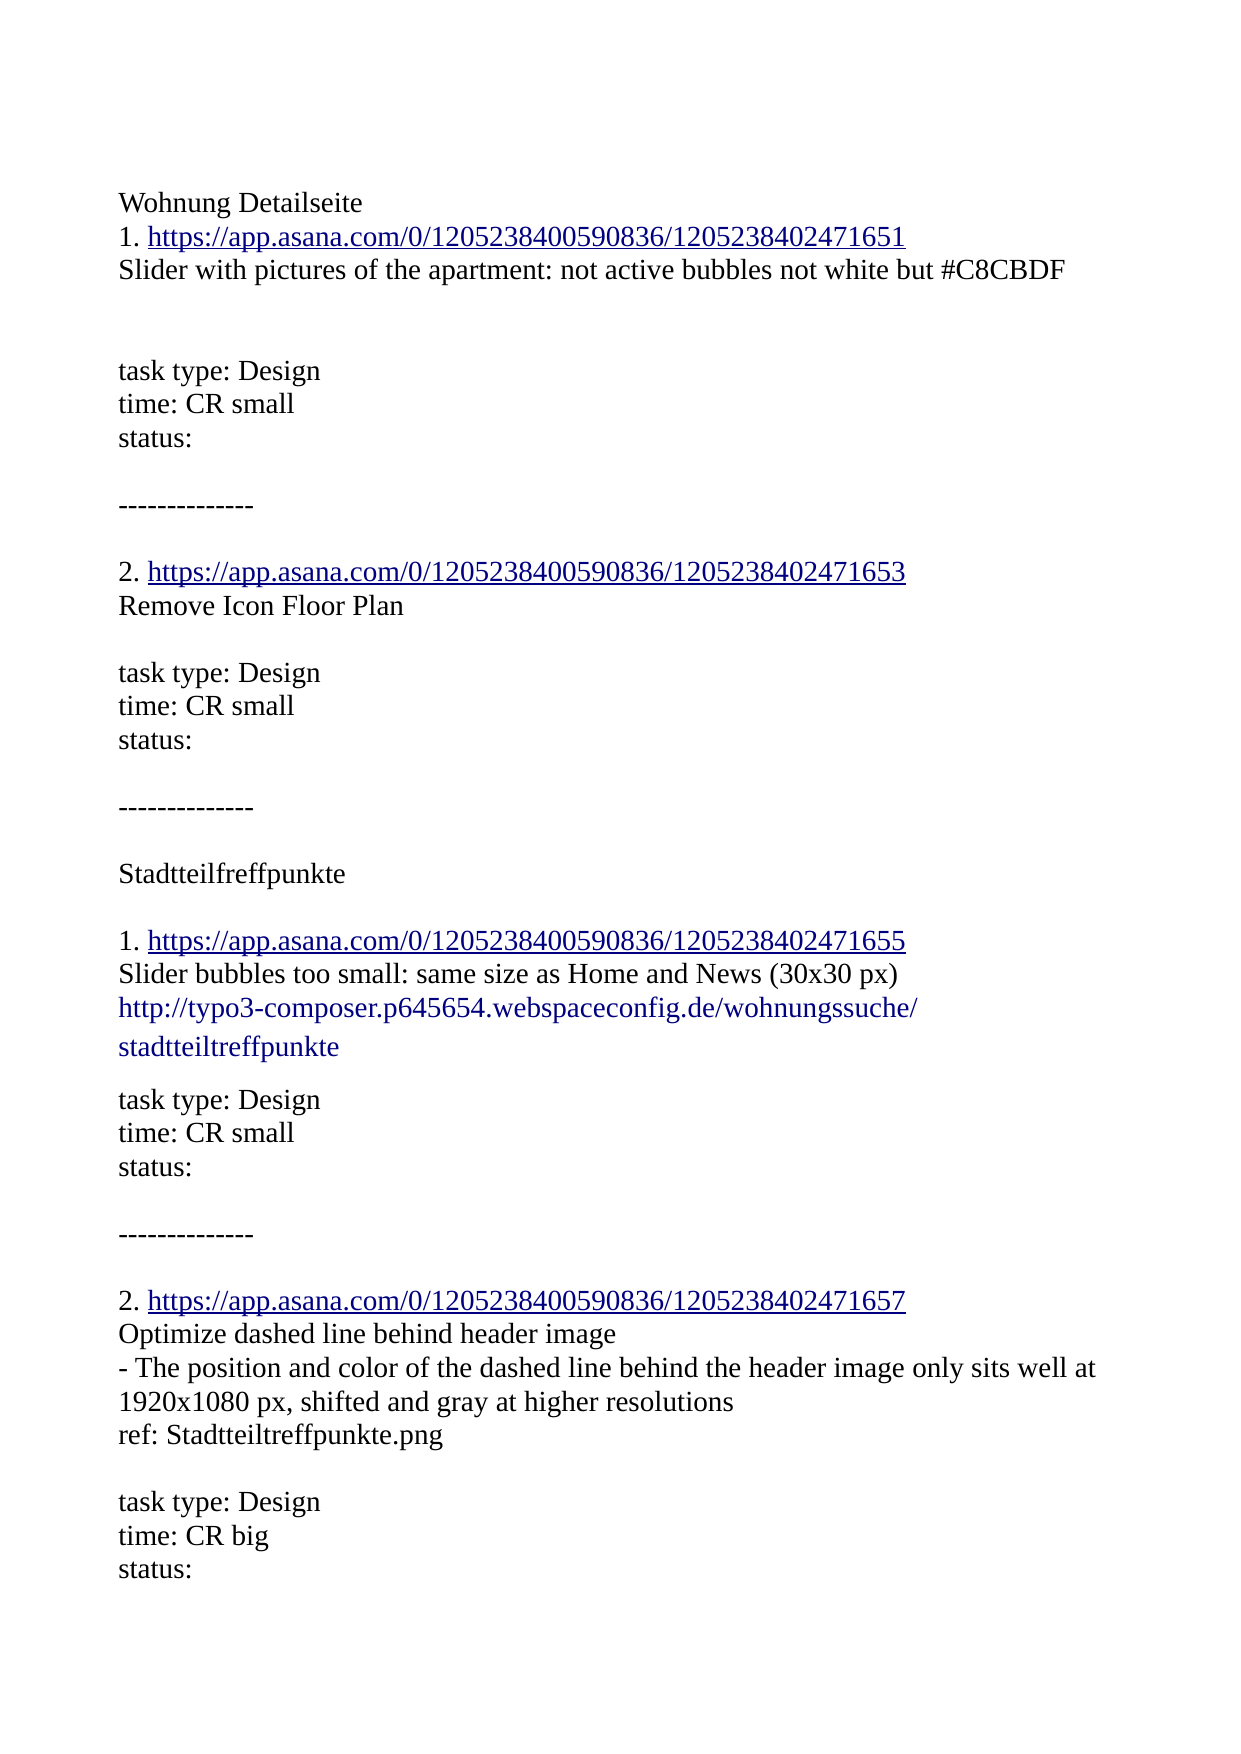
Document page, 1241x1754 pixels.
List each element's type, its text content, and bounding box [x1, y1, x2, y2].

text Remove Icon Floor Plan [118, 588, 1122, 621]
text task type: Design [118, 655, 1122, 688]
text -------------- [118, 1216, 1122, 1249]
text time: CR small [118, 1115, 1122, 1149]
text task type: Design [118, 1082, 1122, 1115]
text Stadtteilfreffpunkte [118, 856, 1122, 889]
text status: [118, 1551, 1122, 1585]
text Optimize dashed line behind header image [118, 1317, 1122, 1350]
text 1. https://app.asana.com/0/1205238400590836/1205238402471655 [118, 923, 1122, 957]
text Wohnung Detailseite [118, 185, 1122, 219]
text time: CR small [118, 688, 1122, 722]
text 1. https://app.asana.com/0/1205238400590836/1205238402471651 [118, 219, 1122, 252]
text status: [118, 722, 1122, 755]
text http://typo3-composer.p645654.webspaceconfig.de/wohnungssuche/stadtteiltreffpunkte [118, 990, 1122, 1062]
text time: CR big [118, 1518, 1122, 1551]
text Slider with pictures of the apartment: not active bubbles not white but #C8CBDF [118, 252, 1122, 286]
text status: [118, 1149, 1122, 1182]
text status: [118, 420, 1122, 453]
text task type: Design [118, 353, 1122, 386]
text -------------- [118, 789, 1122, 822]
text - The position and color of the dashed line behind the header image only sits well at 1920x1080 px, shifted and gray at higher resolutions [118, 1350, 1122, 1417]
text -------------- [118, 487, 1122, 521]
text task type: Design [118, 1484, 1122, 1518]
text 2. https://app.asana.com/0/1205238400590836/1205238402471657 [118, 1283, 1122, 1317]
text 2. https://app.asana.com/0/1205238400590836/1205238402471653 [118, 554, 1122, 588]
text Slider bubbles too small: same size as Home and News (30x30 px) [118, 957, 1122, 990]
text ref: Stadtteiltreffpunkte.png [118, 1417, 1122, 1451]
text time: CR small [118, 386, 1122, 420]
